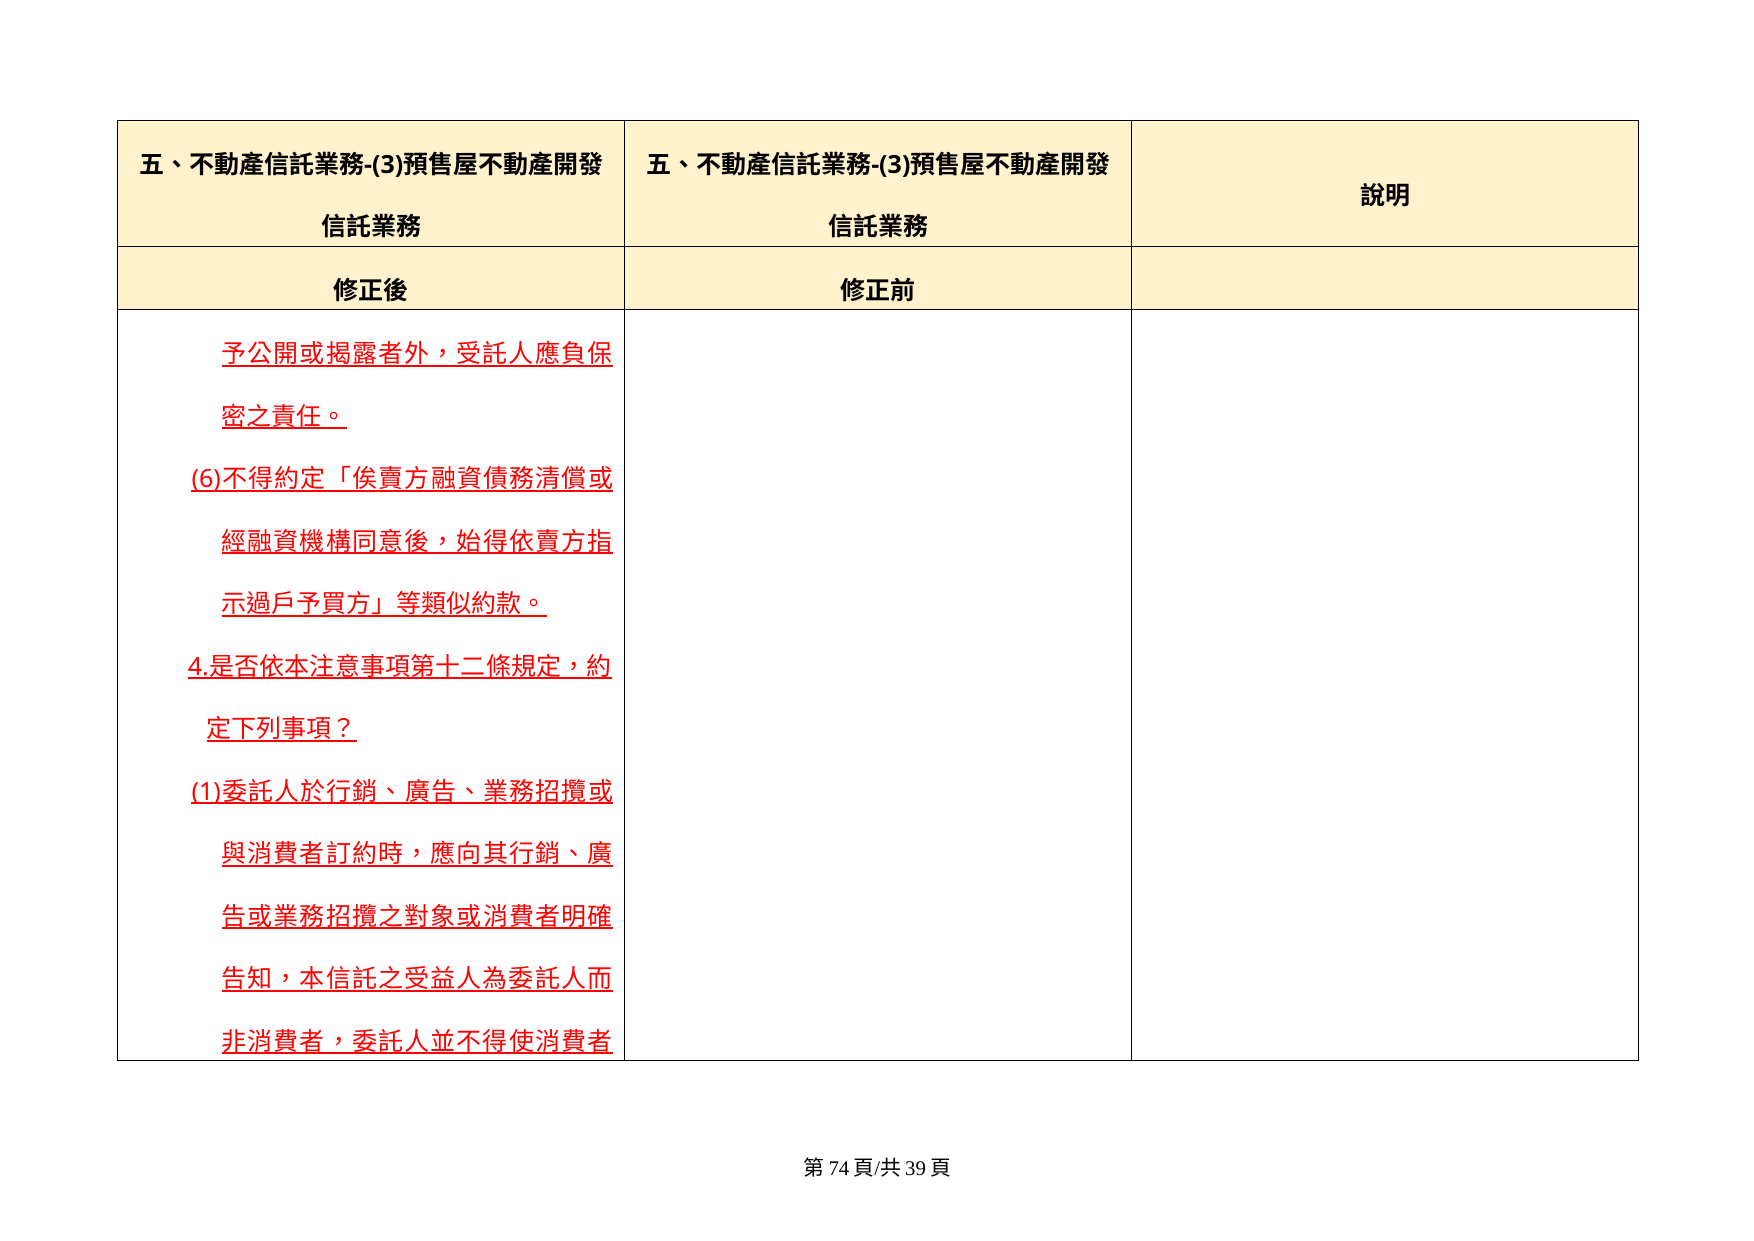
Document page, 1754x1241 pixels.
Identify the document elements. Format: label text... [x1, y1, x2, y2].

table_header 說明 [1132, 121, 1638, 246]
table_cell [1132, 247, 1638, 309]
table_header 五、不動產信託業務-(3)預售屋不動產開發信託業務 [118, 121, 624, 246]
table_cell 修正後 [118, 247, 624, 309]
table_cell 予公開或揭露者外，受託人應負保密之責任。 (6)不得約定「俟賣方融資債務清償或經融資機構同意後，始得依賣方指示過戶予買方」等類似約款。 4.是否依本注意事項第十二條規定，約定下列事項？ (1)委託人於行銷、廣告、業務招攬或與消費者訂約時，應向其行銷、廣告或業務招攬之對象或消費者明確告知，本信託之受益人為委託人而非消費者，委託人並不得使消費者 [118, 310, 624, 1060]
table_header 五、不動產信託業務-(3)預售屋不動產開發信託業務 [625, 121, 1131, 246]
table_cell 修正前 [625, 247, 1131, 309]
table_cell [625, 310, 1131, 1060]
table_cell [1132, 310, 1638, 1060]
